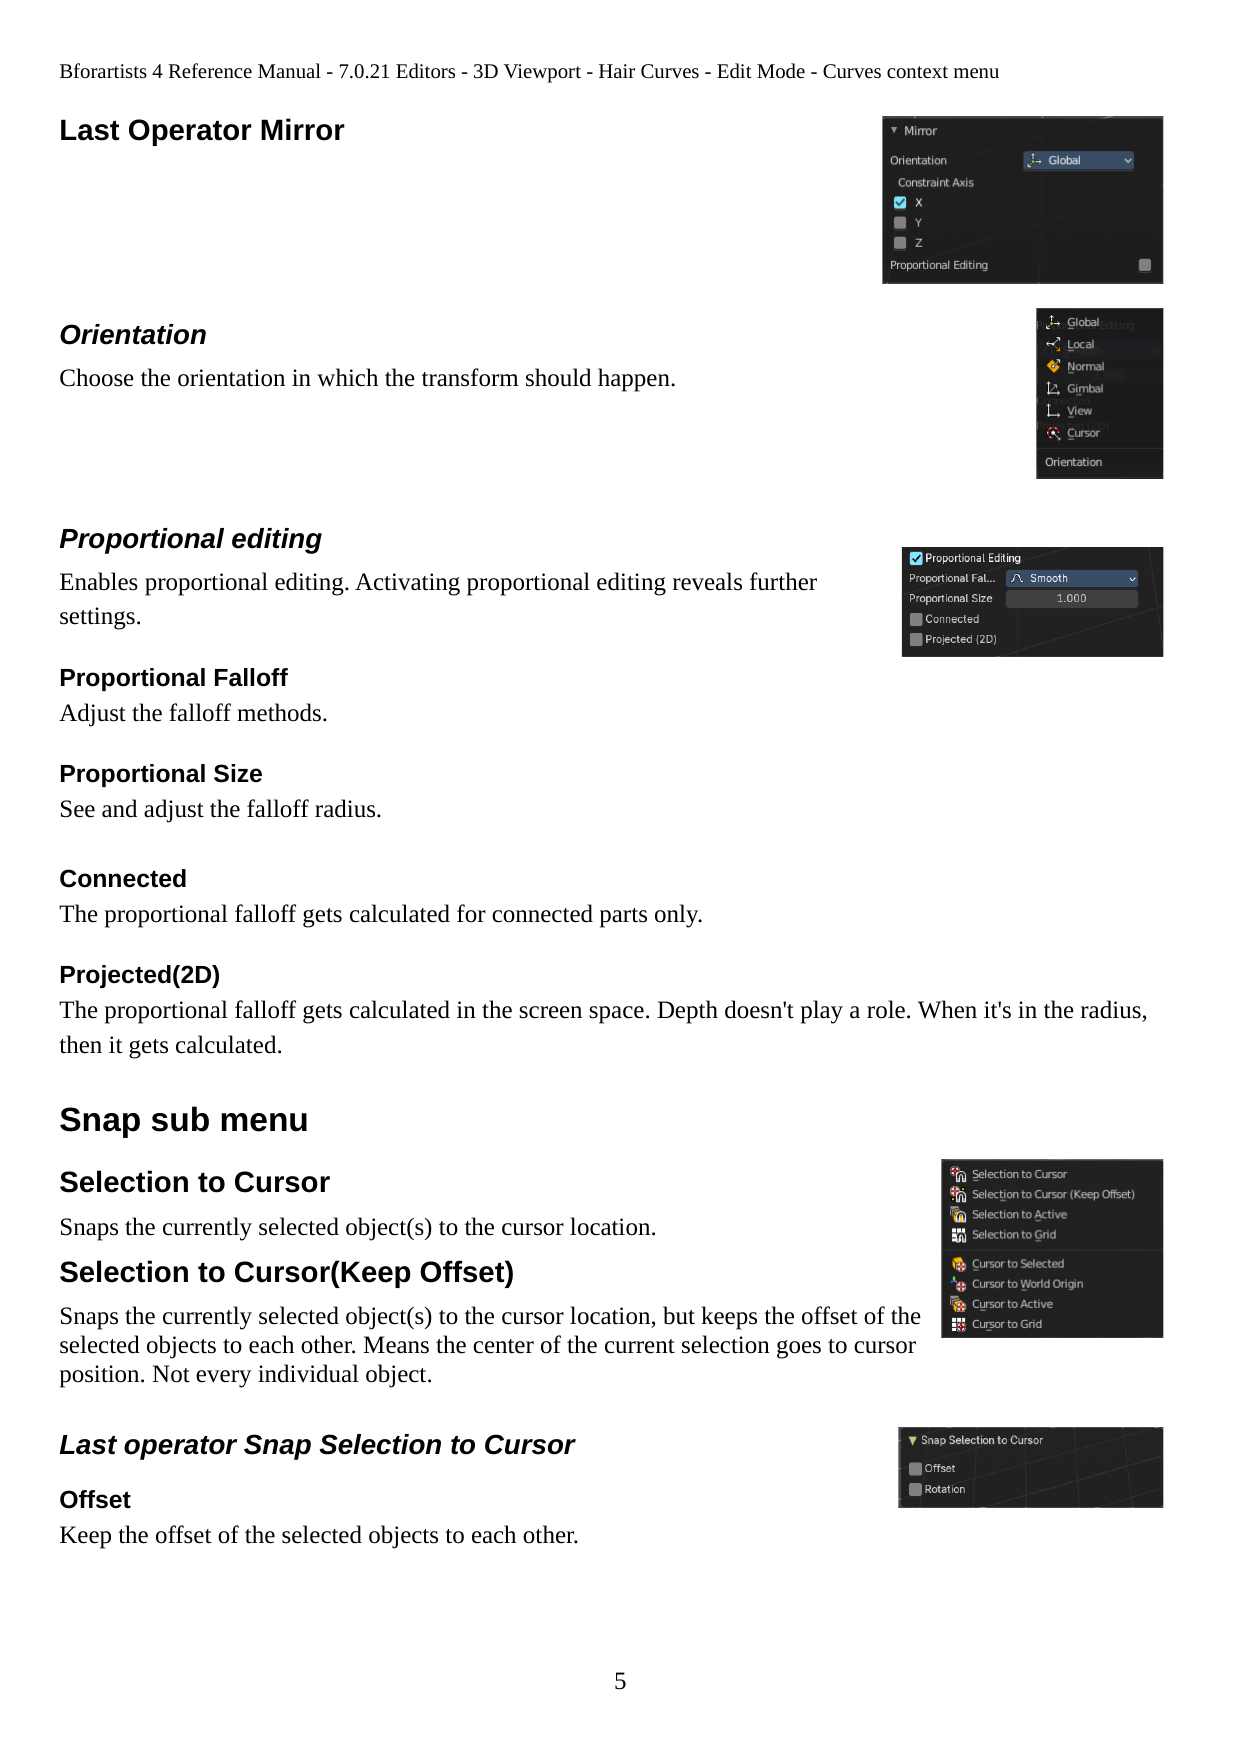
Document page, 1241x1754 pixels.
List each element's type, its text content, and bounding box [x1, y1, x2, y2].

subtitle Proportional Falloff [59, 663, 1181, 692]
picture [901, 547, 1164, 657]
subtitle [1164, 1165, 1181, 1199]
text Snaps the currently selected object(s) to the cursor location. [59, 1212, 941, 1240]
text Enables proportional editing. Activating proportional editing reveals further settings. [59, 567, 901, 630]
subtitle Orientation [59, 318, 1036, 350]
subtitle Connected [59, 864, 1181, 893]
subtitle Last operator Snap Selection to Cursor [59, 1429, 898, 1461]
text Keep the offset of the selected objects to each other. [59, 1520, 1181, 1549]
picture [1036, 308, 1164, 479]
subtitle Selection to Cursor [59, 1165, 941, 1199]
subtitle Selection to Cursor(Keep Offset) [59, 1255, 941, 1289]
subtitle Last Operator Mirror [59, 113, 1181, 146]
subtitle Snap sub menu [59, 1100, 1181, 1138]
text The proportional falloff gets calculated for connected parts only. [59, 899, 1181, 928]
subtitle Projected(2D) [59, 961, 1181, 989]
subtitle Offset [59, 1486, 1181, 1514]
text Adjust the falloff methods. [59, 698, 1181, 727]
text See and adjust the falloff radius. [59, 794, 1181, 823]
picture [941, 1159, 1164, 1338]
picture [882, 116, 1164, 284]
text Snaps the currently selected object(s) to the cursor location, but keeps the offset of the selected objects to each other. Means the center of the current selection goes to cursor position. Not every individual object. [59, 1301, 1181, 1387]
subtitle [1164, 318, 1181, 350]
picture [898, 1427, 1164, 1508]
subtitle Proportional Size [59, 759, 1181, 788]
text The proportional falloff gets calculated in the screen space. Depth doesn't play a role. When it's in the radius, then it gets calculated. [59, 995, 1181, 1058]
subtitle Proportional editing [59, 523, 1181, 554]
text Choose the orientation in which the transform should happen. [59, 363, 1036, 392]
